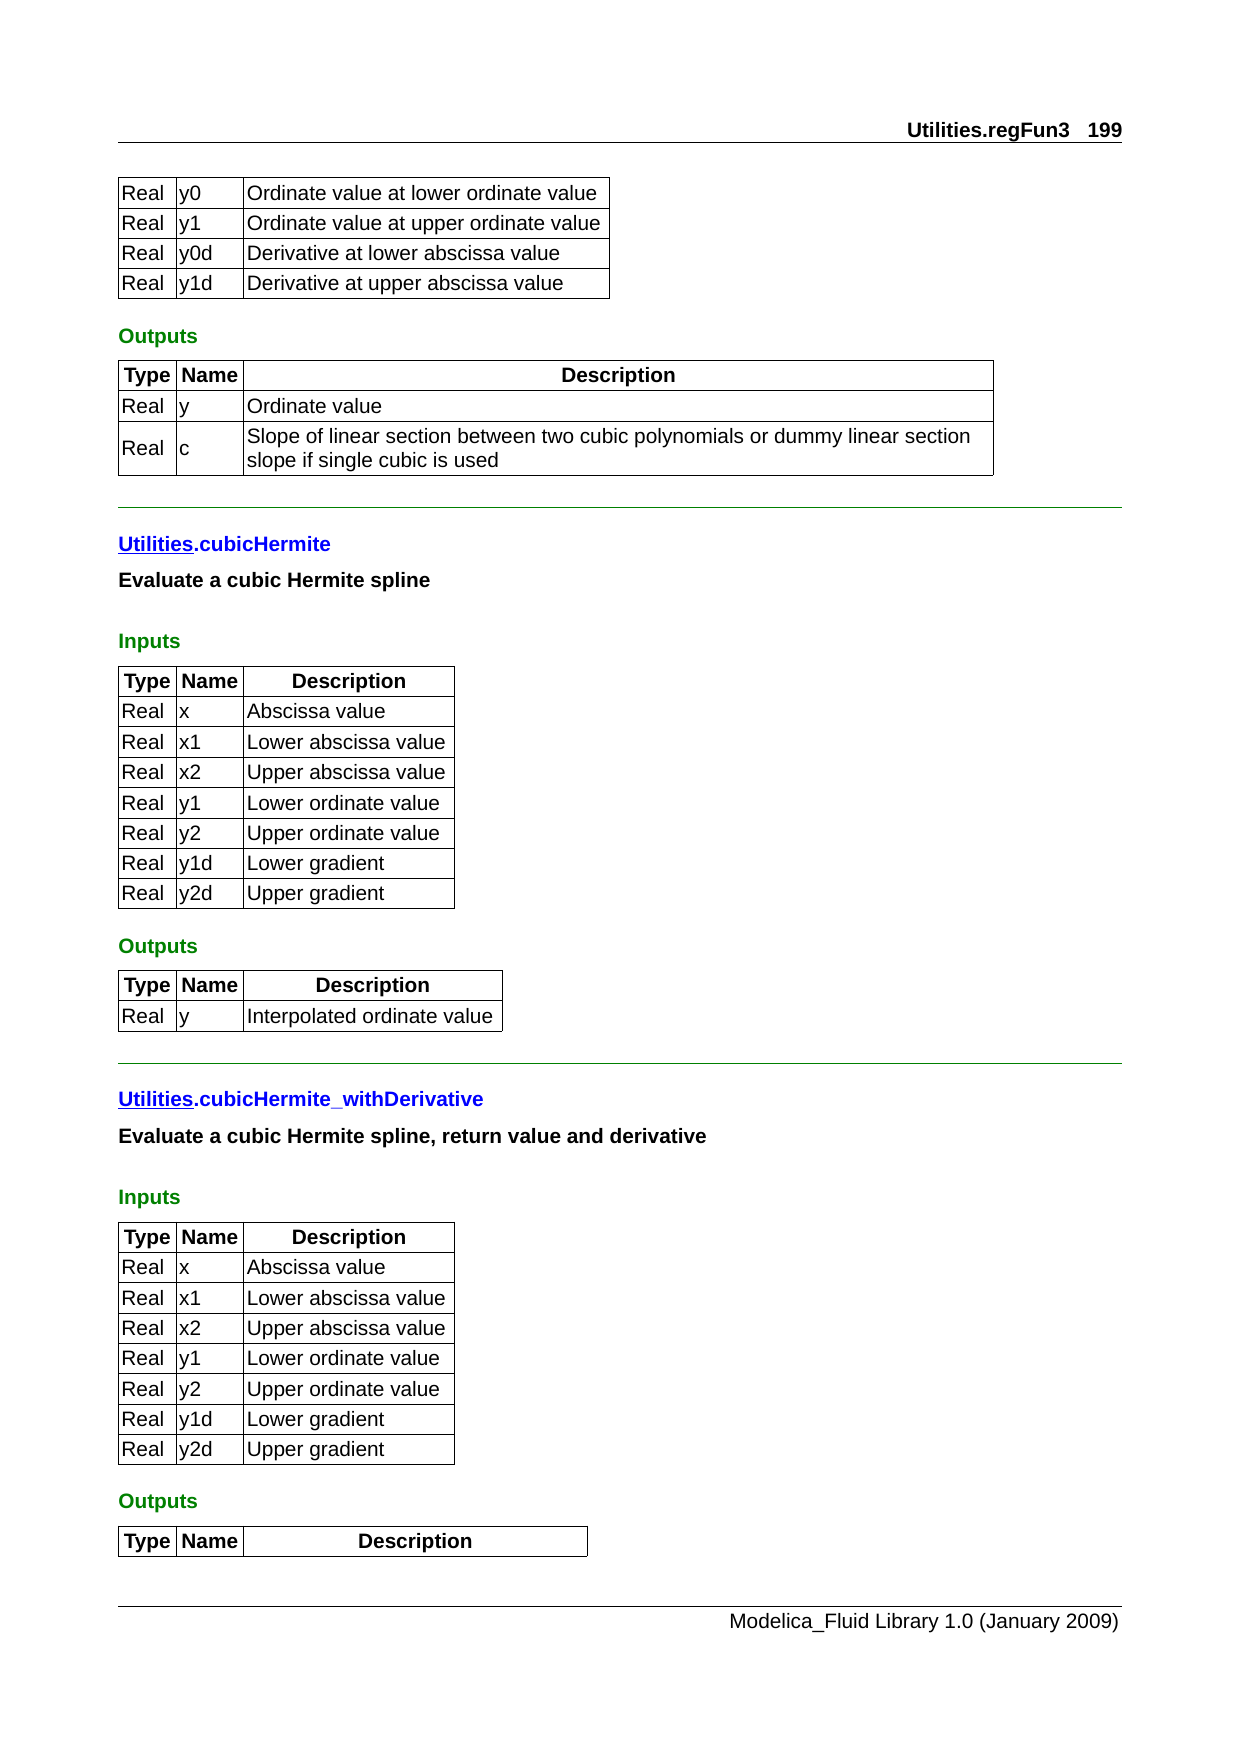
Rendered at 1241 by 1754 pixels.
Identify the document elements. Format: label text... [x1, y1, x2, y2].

table_cell Lower ordinate value [244, 788, 454, 817]
table_header Description [244, 1223, 454, 1252]
table_cell Interpolated ordinate value [244, 1001, 502, 1031]
subtitle Utilities.cubicHermite_withDerivative [118, 1087, 1122, 1111]
subtitle Outputs [118, 323, 1122, 347]
table_cell Real [119, 1001, 176, 1031]
table_cell Lower abscissa value [244, 727, 454, 757]
table_header Type [119, 971, 176, 1000]
table_cell Real [119, 1314, 176, 1343]
table_cell Real [119, 1374, 176, 1403]
table_cell Real [119, 1253, 176, 1282]
table_cell Upper abscissa value [244, 758, 454, 787]
table_cell Derivative at upper abscissa value [244, 269, 609, 298]
table_header Type [119, 1223, 176, 1252]
table_cell y0 [177, 178, 243, 207]
table_cell y2 [177, 819, 243, 848]
table_cell x2 [177, 1314, 243, 1343]
table_cell Real [119, 209, 176, 238]
table_cell x [177, 697, 243, 726]
table_cell Real [119, 1283, 176, 1312]
table_cell x1 [177, 1283, 243, 1312]
table_cell c [177, 422, 243, 475]
table_cell Lower ordinate value [244, 1344, 454, 1373]
text Evaluate a cubic Hermite spline, return value and derivative [118, 1124, 1122, 1148]
table_cell y1 [177, 788, 243, 817]
table_header Type [119, 1527, 176, 1556]
table_cell Abscissa value [244, 697, 454, 726]
table_header Type [119, 361, 176, 390]
table_cell Real [119, 269, 176, 298]
table_cell Real [119, 758, 176, 787]
table_header Type [119, 667, 176, 696]
table_cell y [177, 391, 243, 421]
table_cell y1d [177, 849, 243, 878]
table_cell Real [119, 879, 176, 908]
table_cell y0d [177, 239, 243, 268]
table_cell y1d [177, 269, 243, 298]
table_cell y1 [177, 209, 243, 238]
table_header Name [177, 1223, 243, 1252]
table_cell Upper ordinate value [244, 819, 454, 848]
table_cell Real [119, 239, 176, 268]
table_cell Lower gradient [244, 849, 454, 878]
table_header Name [177, 1527, 243, 1556]
table_cell Real [119, 391, 176, 421]
table_cell y2d [177, 1435, 243, 1464]
table_cell Lower gradient [244, 1405, 454, 1434]
table_cell y2 [177, 1374, 243, 1403]
text Evaluate a cubic Hermite spline [118, 568, 1122, 592]
table_cell Real [119, 727, 176, 757]
subtitle Inputs [118, 1185, 1122, 1209]
table_cell Upper ordinate value [244, 1374, 454, 1403]
table_cell Ordinate value at upper ordinate value [244, 209, 609, 238]
table_header Name [177, 971, 243, 1000]
table_cell x [177, 1253, 243, 1282]
table_cell x2 [177, 758, 243, 787]
table_cell x1 [177, 727, 243, 757]
subtitle Inputs [118, 629, 1122, 653]
table_cell Real [119, 849, 176, 878]
table_cell Real [119, 819, 176, 848]
table_cell Real [119, 1435, 176, 1464]
table_header Description [244, 361, 993, 390]
table_cell y1 [177, 1344, 243, 1373]
subtitle Outputs [118, 1489, 1122, 1513]
table_header Name [177, 361, 243, 390]
table_cell Lower abscissa value [244, 1283, 454, 1312]
table_cell Slope of linear section between two cubic polynomials or dummy linear section slope if single cubic is used [244, 422, 993, 475]
table_cell Upper gradient [244, 1435, 454, 1464]
table_cell Real [119, 1344, 176, 1373]
table_cell y1d [177, 1405, 243, 1434]
subtitle Outputs [118, 933, 1122, 957]
table_cell Ordinate value at lower ordinate value [244, 178, 609, 207]
subtitle Utilities.cubicHermite [118, 532, 1122, 556]
table_cell Real [119, 422, 176, 475]
table_cell Real [119, 178, 176, 207]
table_cell Real [119, 1405, 176, 1434]
table_cell Ordinate value [244, 391, 993, 421]
table_header Description [244, 667, 454, 696]
table_cell y2d [177, 879, 243, 908]
table_cell Upper gradient [244, 879, 454, 908]
table_cell y [177, 1001, 243, 1031]
table_cell Real [119, 697, 176, 726]
table_cell Upper abscissa value [244, 1314, 454, 1343]
table_cell Derivative at lower abscissa value [244, 239, 609, 268]
table_header Description [244, 1527, 587, 1556]
table_header Name [177, 667, 243, 696]
table_cell Abscissa value [244, 1253, 454, 1282]
table_header Description [244, 971, 502, 1000]
table_cell Real [119, 788, 176, 817]
